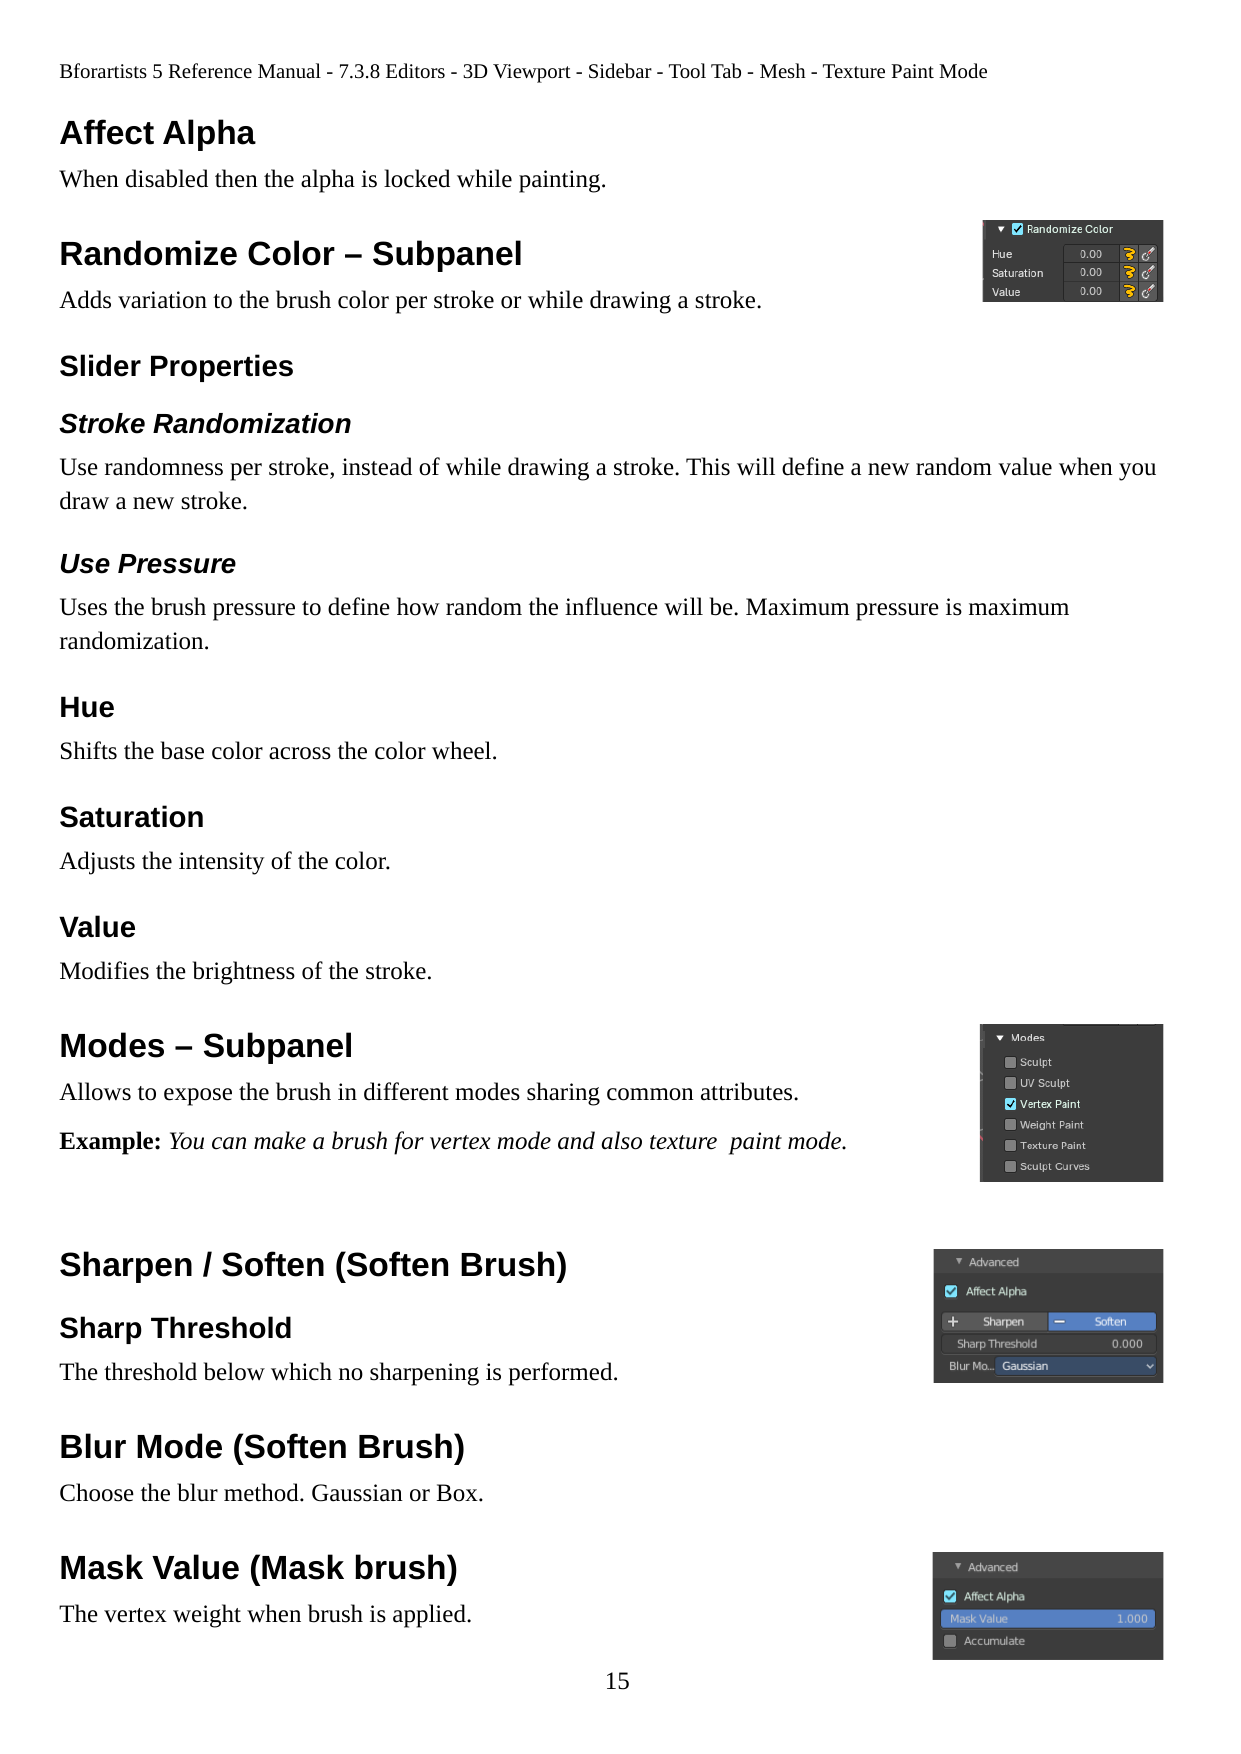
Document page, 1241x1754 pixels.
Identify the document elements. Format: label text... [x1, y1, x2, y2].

text Adjusts the intensity of the color. [59, 846, 1181, 875]
text The threshold below which no sharpening is performed. [59, 1357, 1181, 1386]
picture [933, 1249, 1164, 1383]
text Choose the blur method. Gaussian or Box. [59, 1478, 1181, 1507]
subtitle [1164, 1311, 1181, 1345]
text Modifies the brightness of the stroke. [59, 956, 1181, 985]
text Use randomness per stroke, instead of while drawing a stroke. This will define a new random value when you draw a new stroke. [59, 452, 1181, 515]
subtitle Modes – Subpanel [59, 1026, 979, 1065]
text Shifts the base color across the color wheel. [59, 736, 1181, 765]
subtitle Sharp Threshold [59, 1311, 933, 1345]
picture [932, 1552, 1164, 1660]
subtitle Randomize Color – Subpanel [59, 234, 982, 272]
subtitle Affect Alpha [59, 113, 1181, 151]
text Example: You can make a brush for vertex mode and also texture paint mode. [59, 1126, 979, 1155]
subtitle Sharpen / Soften (Soften Brush) [59, 1245, 1181, 1284]
subtitle Use Pressure [59, 548, 1181, 579]
subtitle [1164, 1026, 1181, 1065]
subtitle Stroke Randomization [59, 407, 1181, 439]
subtitle Saturation [59, 800, 1181, 834]
subtitle Mask Value (Mask brush) [59, 1548, 1181, 1587]
text Uses the brush pressure to define how random the influence will be. Maximum pressure is maximum randomization. [59, 592, 1181, 655]
text When disabled then the alpha is locked while painting. [59, 164, 1181, 192]
subtitle Blur Mode (Soften Brush) [59, 1427, 1181, 1466]
text The vertex weight when brush is applied. [59, 1599, 932, 1628]
subtitle Slider Properties [59, 348, 1181, 382]
text Allows to expose the brush in different modes sharing common attributes. [59, 1077, 979, 1106]
subtitle Value [59, 910, 1181, 944]
subtitle Hue [59, 690, 1181, 724]
text Adds variation to the brush color per stroke or while drawing a stroke. [59, 285, 1181, 313]
subtitle [1164, 234, 1181, 272]
picture [982, 220, 1164, 302]
picture [979, 1024, 1164, 1182]
